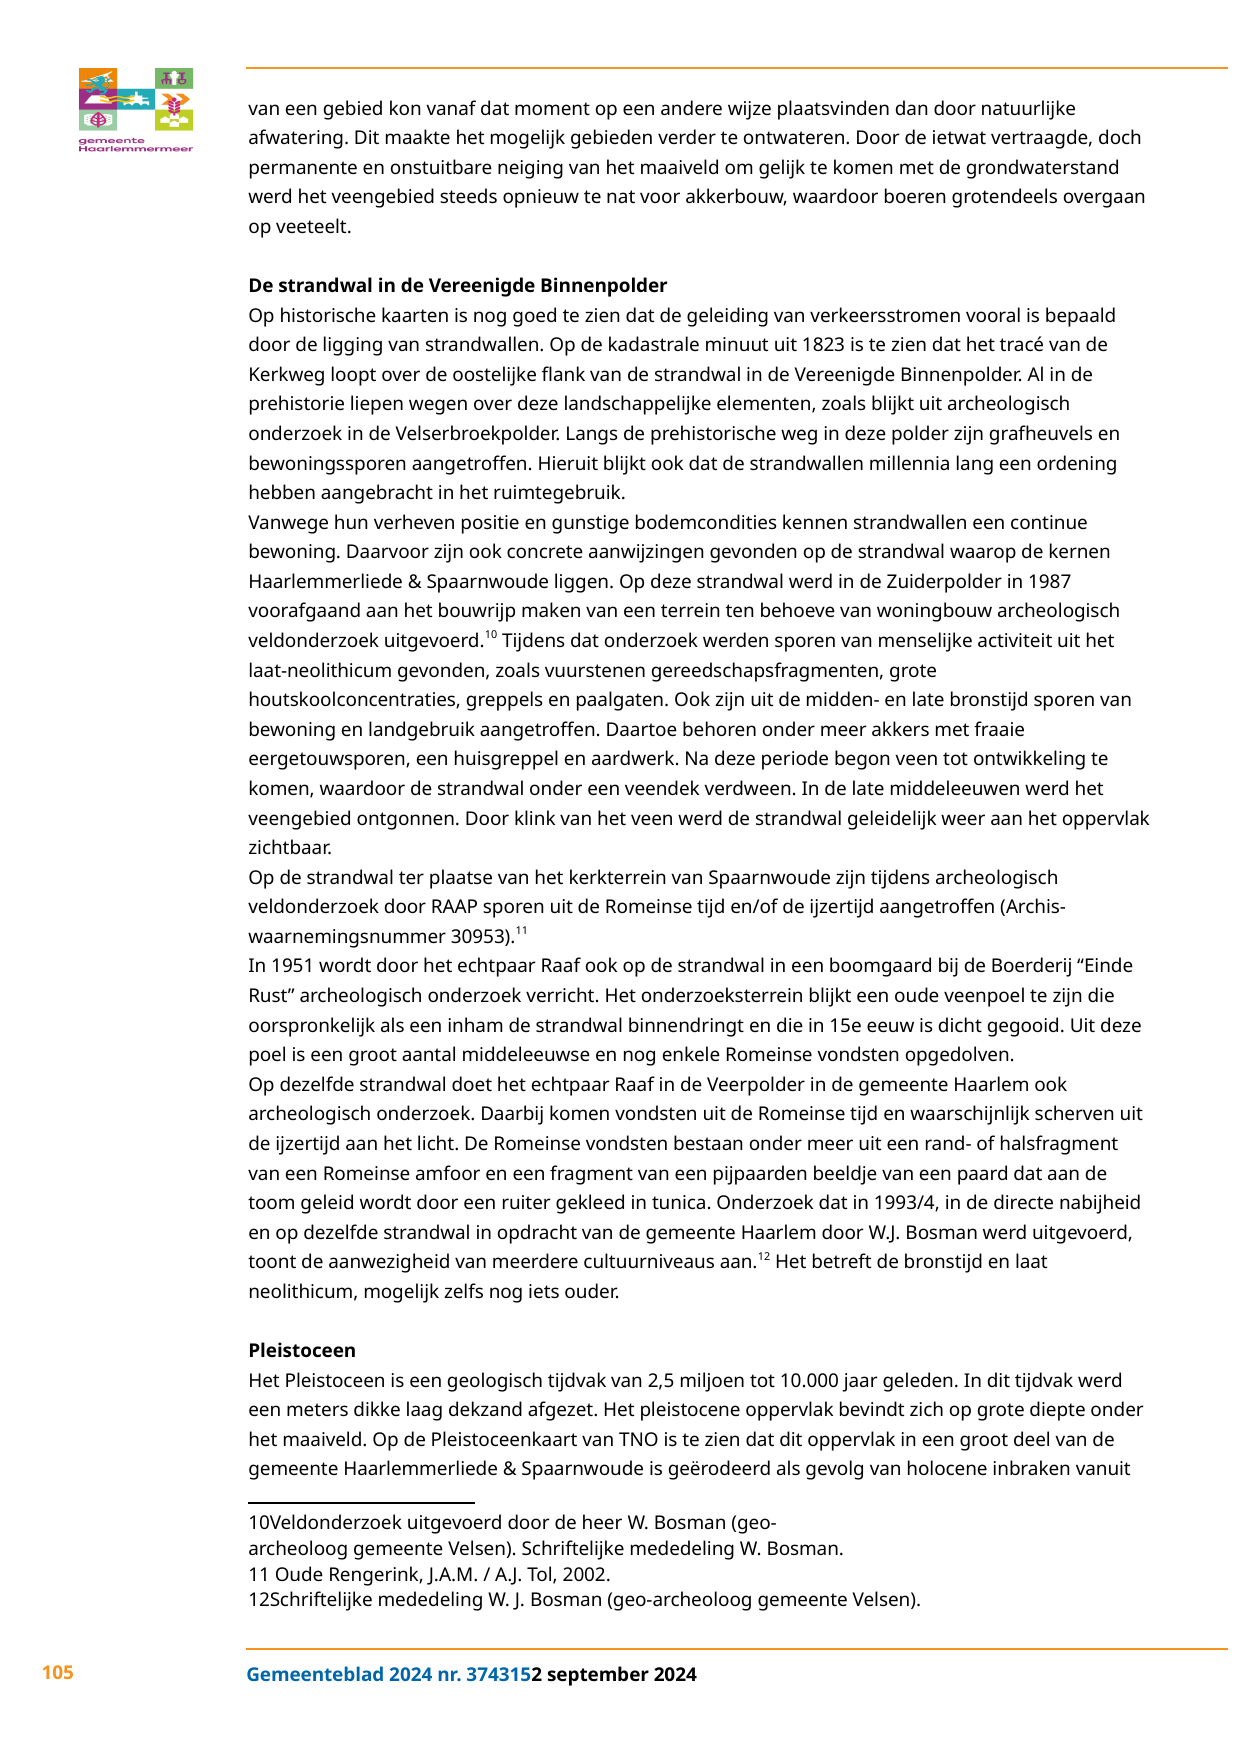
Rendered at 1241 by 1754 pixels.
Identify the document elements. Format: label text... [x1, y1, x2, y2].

text In 1951 wordt door het echtpaar Raaf ook op de strandwal in een boomgaard bij de Boerderij “Einde Rust” archeologisch onderzoek verricht. Het onderzoeksterrein blijkt een oude veenpoel te zijn die oorspronkelijk als een inham de strandwal binnendringt en die in 15e eeuw is dicht gegooid. Uit deze poel is een groot aantal middeleeuwse en nog enkele Romeinse vondsten opgedolven. [248, 953, 1152, 1067]
text Op historische kaarten is nog goed te zien dat de geleiding van verkeersstromen vooral is bepaald door de ligging van strandwallen. Op de kadastrale minuut uit 1823 is te zien dat het tracé van de Kerkweg loopt over de oostelijke flank van de strandwal in de Vereenigde Binnenpolder. Al in de prehistorie liepen wegen over deze landschappelijke elementen, zoals blijkt uit archeologisch onderzoek in de Velserbroekpolder. Langs de prehistorische weg in deze polder zijn grafheuvels en bewoningssporen aangetroffen. Hieruit blijkt ook dat de strandwallen millennia lang een ordening hebben aangebracht in het ruimtegebruik. [248, 302, 1152, 505]
picture [41, 47, 231, 172]
text Vanwege hun verheven positie en gunstige bodemcondities kennen strandwallen een continue bewoning. Daarvoor zijn ook concrete aanwijzingen gevonden op de strandwal waarop de kernen Haarlemmerliede & Spaarnwoude liggen. Op deze strandwal werd in de Zuiderpolder in 1987 voorafgaand aan het bouwrijp maken van een terrein ten behoeve van woningbouw archeologisch veldonderzoek uitgevoerd. Tijdens dat onderzoek werden sporen van menselijke activiteit uit het laat-neolithicum gevonden, zoals vuurstenen gereedschapsfragmenten, grote houtskoolconcentraties, greppels en paalgaten. Ook zijn uit de midden- en late bronstijd sporen van bewoning en landgebruik aangetroffen. Daartoe behoren onder meer akkers met fraaie eergetouwsporen, een huisgreppel en aardwerk. Na deze periode begon veen tot ontwikkeling te komen, waardoor de strandwal onder een veendek verdween. In de late middeleeuwen werd het veengebied ontgonnen. Door klink van het veen werd de strandwal geleidelijk weer aan het oppervlak zichtbaar. [248, 509, 1152, 860]
text Veldonderzoek uitgevoerd door de heer W. Bosman (geo-archeoloog gemeente Velsen). Schriftelijke mededeling W. Bosman. [248, 1509, 1152, 1561]
text van een gebied kon vanaf dat moment op een andere wijze plaatsvinden dan door natuurlijke afwatering. Dit maakte het mogelijk gebieden verder te ontwateren. Door de ietwat vertraagde, doch permanente en onstuitbare neiging van het maaiveld om gelijk te komen met de grondwaterstand werd het veengebied steeds opnieuw te nat voor akkerbouw, waardoor boeren grotendeels overgaan op veeteelt. [248, 95, 1152, 239]
text Op de strandwal ter plaatse van het kerkterrein van Spaarnwoude zijn tijdens archeologisch veldonderzoek door RAAP sporen uit de Romeinse tijd en/of de ijzertijd aangetroffen (Archis- waarnemingsnummer 30953). [248, 864, 1152, 949]
text De strandwal in de Vereenigde Binnenpolder [248, 272, 1152, 298]
text Het Pleistoceen is een geologisch tijdvak van 2,5 miljoen tot 10.000 jaar geleden. In dit tijdvak werd een meters dikke laag dekzand afgezet. Het pleistocene oppervlak bevindt zich op grote diepte onder het maaiveld. Op de Pleistoceenkaart van TNO is te zien dat dit oppervlak in een groot deel van de gemeente Haarlemmerliede & Spaarnwoude is geërodeerd als gevolg van holocene inbraken vanuit [248, 1367, 1152, 1481]
text Pleistoceen [248, 1337, 1152, 1363]
text Schriftelijke mededeling W. J. Bosman (geo-archeoloog gemeente Velsen). [248, 1586, 1152, 1612]
text Oude Rengerink, J.A.M. / A.J. Tol, 2002. [248, 1561, 1152, 1586]
text Op dezelfde strandwal doet het echtpaar Raaf in de Veerpolder in de gemeente Haarlem ook archeologisch onderzoek. Daarbij komen vondsten uit de Romeinse tijd en waarschijnlijk scherven uit de ijzertijd aan het licht. De Romeinse vondsten bestaan onder meer uit een rand- of halsfragment van een Romeinse amfoor en een fragment van een pijpaarden beeldje van een paard dat aan de toom geleid wordt door een ruiter gekleed in tunica. Onderzoek dat in 1993/4, in de directe nabijheid en op dezelfde strandwal in opdracht van de gemeente Haarlem door W.J. Bosman werd uitgevoerd, toont de aanwezigheid van meerdere cultuurniveaus aan. Het betreft de bronstijd en laat neolithicum, mogelijk zelfs nog iets ouder. [248, 1071, 1152, 1304]
